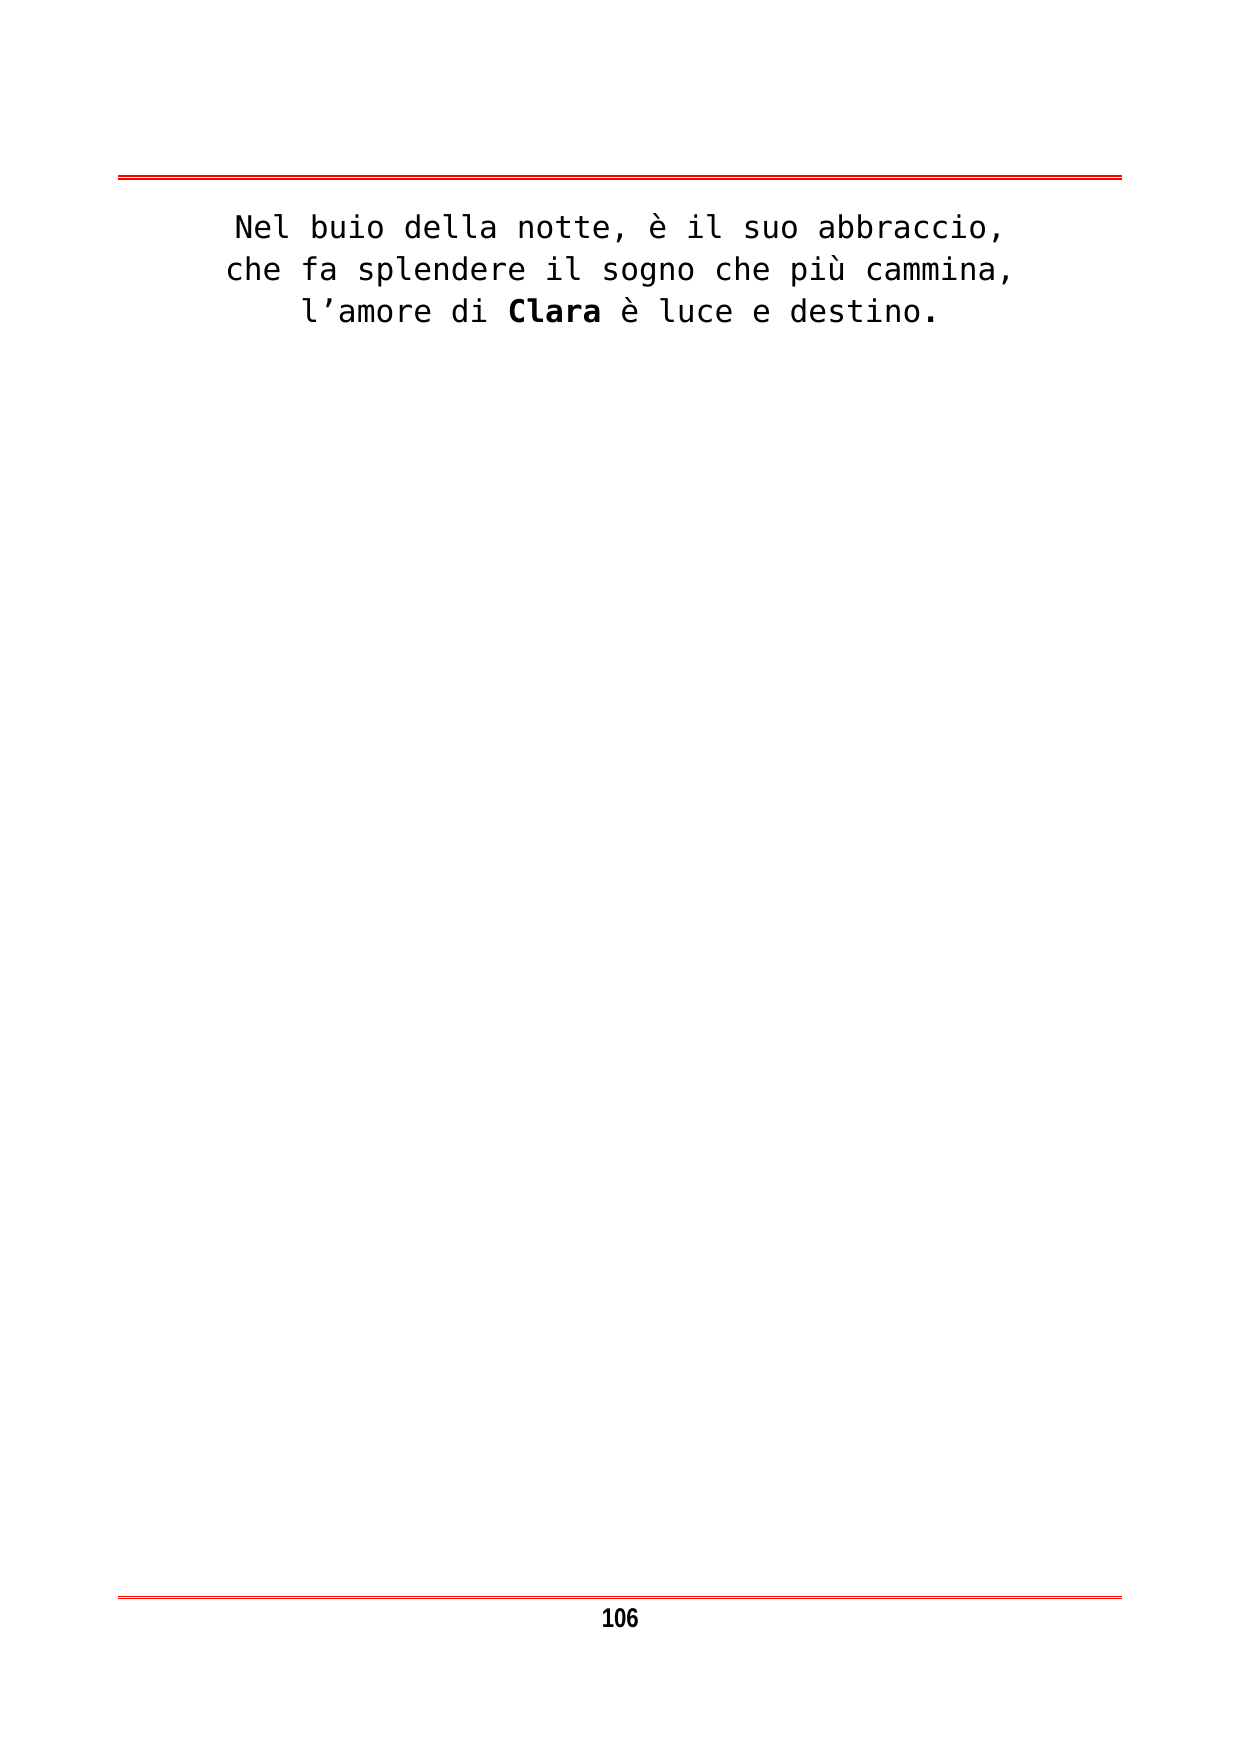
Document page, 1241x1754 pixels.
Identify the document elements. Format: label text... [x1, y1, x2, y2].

text Nel buio della notte, è il suo abbraccio, che fa splendere il sogno che più cammina, l’amore di Clara è luce e destino. [118, 209, 1122, 329]
